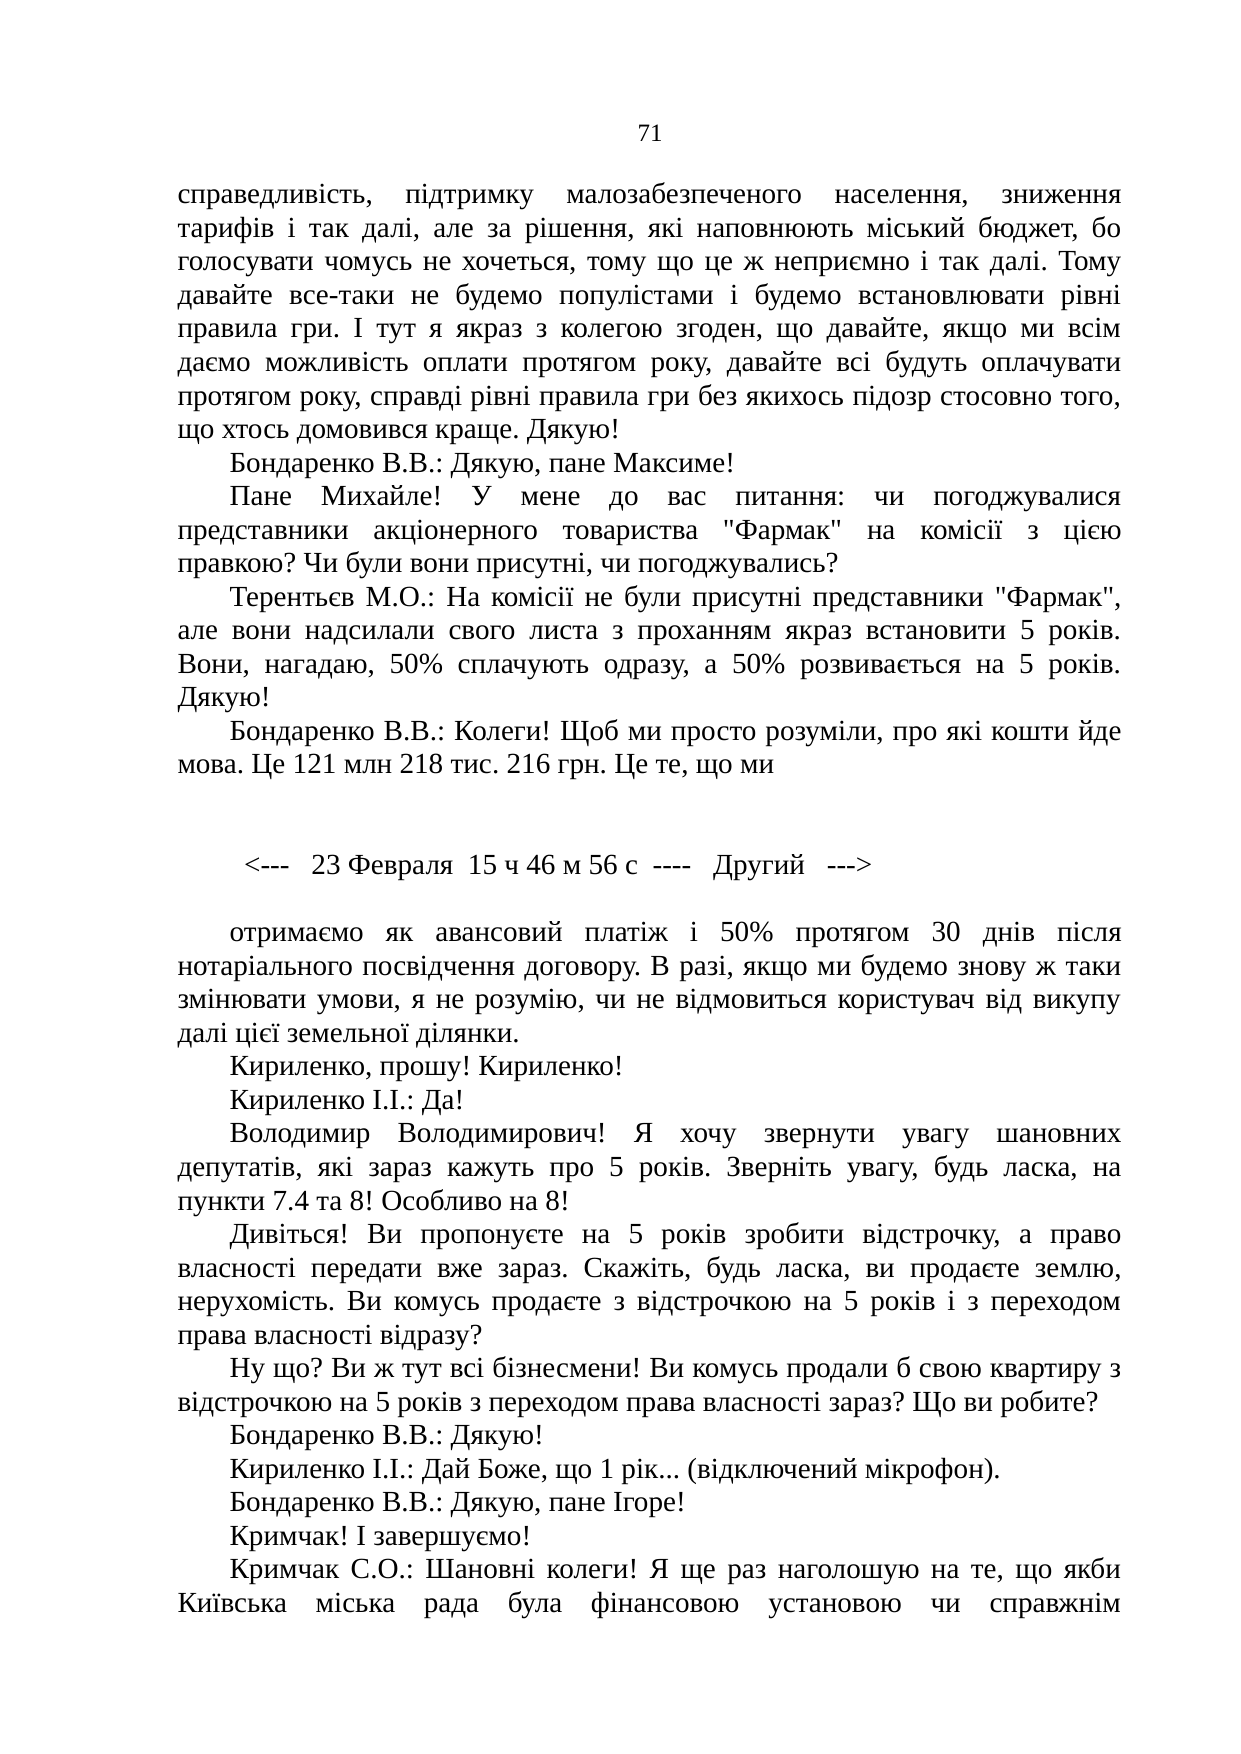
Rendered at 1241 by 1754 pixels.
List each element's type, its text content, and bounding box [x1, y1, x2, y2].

text Бондаренко В.В.: Колеги! Щоб ми просто розуміли, про які кошти йде мова. Це 121 млн 218 тис. 216 грн. Це те, що ми [177, 713, 1122, 780]
text Кириленко І.І.: Да! [177, 1082, 1122, 1116]
text Бондаренко В.В.: Дякую, пане Максиме! [177, 445, 1122, 478]
text Пане Михайле! У мене до вас питання: чи погоджувалися представники акціонерного товариства "Фармак" на комісії з цією правкою? Чи були вони присутні, чи погоджувались? [177, 478, 1122, 579]
text Кримчак! І завершуємо! [177, 1518, 1122, 1552]
text отримаємо як авансовий платіж і 50% протягом 30 днів після нотаріального посвідчення договору. В разі, якщо ми будемо знову ж таки змінювати умови, я не розумію, чи не відмовиться користувач від викупу далі цієї земельної ділянки. [177, 914, 1122, 1048]
text Кириленко І.І.: Дай Боже, що 1 рік... (відключений мікрофон). [177, 1451, 1122, 1484]
text Бондаренко В.В.: Дякую! [177, 1417, 1122, 1451]
text Дивіться! Ви пропонуєте на 5 років зробити відстрочку, а право власності передати вже зараз. Скажіть, будь ласка, ви продаєте землю, нерухомість. Ви комусь продаєте з відстрочкою на 5 років і з переходом права власності відразу? [177, 1216, 1122, 1350]
text Кримчак С.О.: Шановні колеги! Я ще раз наголошую на те, що якби Київська міська рада була фінансовою установою чи справжнім [177, 1552, 1122, 1619]
text <--- 23 Февраля 15 ч 46 м 56 с ---- Другий ---> [177, 847, 1122, 881]
text Бондаренко В.В.: Дякую, пане Ігоре! [177, 1484, 1122, 1518]
text справедливість, підтримку малозабезпеченого населення, зниження тарифів і так далі, але за рішення, які наповнюють міський бюджет, бо голосувати чомусь не хочеться, тому що це ж неприємно і так далі. Тому давайте все-таки не будемо популістами і будемо встановлювати рівні правила гри. І тут я якраз з колегою згоден, що давайте, якщо ми всім даємо можливість оплати протягом року, давайте всі будуть оплачувати протягом року, справді рівні правила гри без якихось підозр стосовно того, що хтось домовився краще. Дякую! [177, 176, 1122, 445]
text Володимир Володимирович! Я хочу звернути увагу шановних депутатів, які зараз кажуть про 5 років. Зверніть увагу, будь ласка, на пункти 7.4 та 8! Особливо на 8! [177, 1116, 1122, 1216]
text Терентьєв М.О.: На комісії не були присутні представники "Фармак", але вони надсилали свого листа з проханням якраз встановити 5 років. Вони, нагадаю, 50% сплачують одразу, а 50% розвивається на 5 років. Дякую! [177, 579, 1122, 713]
text Ну що? Ви ж тут всі бізнесмени! Ви комусь продали б свою квартиру з відстрочкою на 5 років з переходом права власності зараз? Що ви робите? [177, 1350, 1122, 1417]
text Кириленко, прошу! Кириленко! [177, 1048, 1122, 1082]
